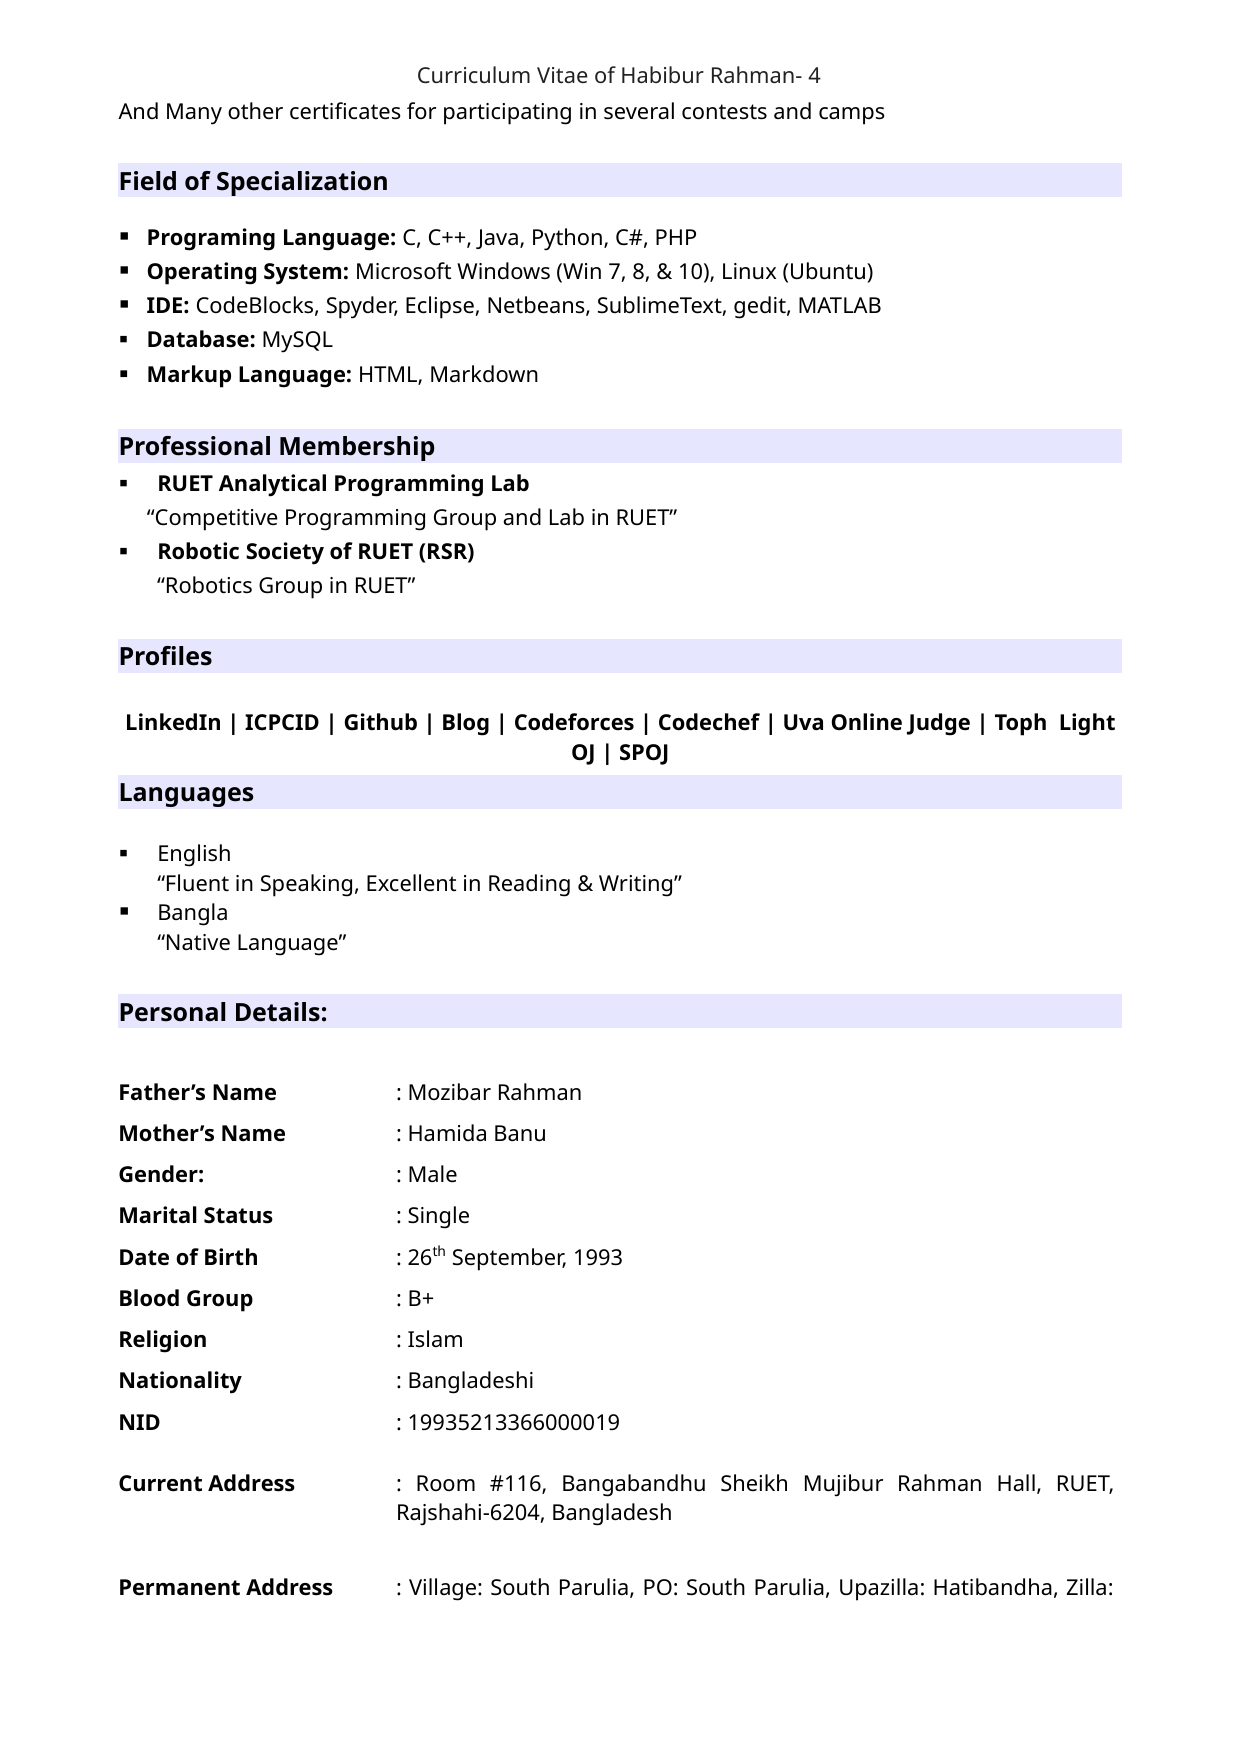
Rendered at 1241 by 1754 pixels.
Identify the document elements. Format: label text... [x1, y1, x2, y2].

table_cell Marital Status [118, 1195, 390, 1236]
text Languages [118, 775, 1122, 809]
list Robotic Society of RUET (RSR) [118, 536, 1122, 566]
table_cell Mother’s Name [118, 1112, 390, 1153]
table_cell Permanent Address [118, 1566, 390, 1636]
text LinkedIn | ICPCID | Github | Blog | Codeforces | Codechef | Uva Online Judge | Toph Light OJ | SPOJ [118, 707, 1122, 766]
list Database: MySQL [118, 324, 1122, 354]
text Personal Details: [118, 994, 1122, 1028]
table_cell : Bangladeshi [390, 1360, 1121, 1401]
table_cell : 26th September, 1993 [390, 1236, 1121, 1277]
table_cell Current Address [118, 1462, 390, 1566]
list “Competitive Programming Group and Lab in RUET” [118, 502, 1122, 532]
table_cell Gender: [118, 1154, 390, 1195]
table_cell : B+ [390, 1277, 1121, 1318]
list And Many other certificates for participating in several contests and camps [118, 96, 1122, 126]
text Field of Specialization [118, 163, 1122, 197]
text “Native Language” [118, 927, 1122, 957]
table_cell Nationality [118, 1360, 390, 1401]
text Profiles [118, 639, 1122, 673]
table_cell Date of Birth [118, 1236, 390, 1277]
list RUET Analytical Programming Lab [118, 468, 1122, 498]
table_header Father’s Name [118, 1071, 390, 1112]
table_cell : Room #116, Bangabandhu Sheikh Mujibur Rahman Hall, RUET, Rajshahi-6204, Bangladesh [390, 1462, 1121, 1566]
table_cell NID [118, 1401, 390, 1462]
table_cell Religion [118, 1319, 390, 1360]
list IDE: CodeBlocks, Spyder, Eclipse, Netbeans, SublimeText, gedit, MATLAB [118, 290, 1122, 320]
table_header : Mozibar Rahman [390, 1071, 1121, 1112]
text “Robotics Group in RUET” [118, 570, 1122, 600]
list Bangla [118, 897, 1122, 927]
table_cell : Hamida Banu [390, 1112, 1121, 1153]
list Programing Language: C, C++, Java, Python, C#, PHP [118, 222, 1122, 252]
text Professional Membership [118, 429, 1122, 463]
list Operating System: Microsoft Windows (Win 7, 8, & 10), Linux (Ubuntu) [118, 256, 1122, 286]
table_cell Blood Group [118, 1277, 390, 1318]
table_cell : Village: South Parulia, PO: South Parulia, Upazilla: Hatibandha, Zilla: [390, 1566, 1121, 1636]
table_cell : 19935213366000019 [390, 1401, 1121, 1462]
list Markup Language: HTML, Markdown [118, 359, 1122, 388]
table_cell : Single [390, 1195, 1121, 1236]
table_cell : Male [390, 1154, 1121, 1195]
text “Fluent in Speaking, Excellent in Reading & Writing” [118, 868, 1122, 897]
list English [118, 838, 1122, 868]
table_cell : Islam [390, 1319, 1121, 1360]
